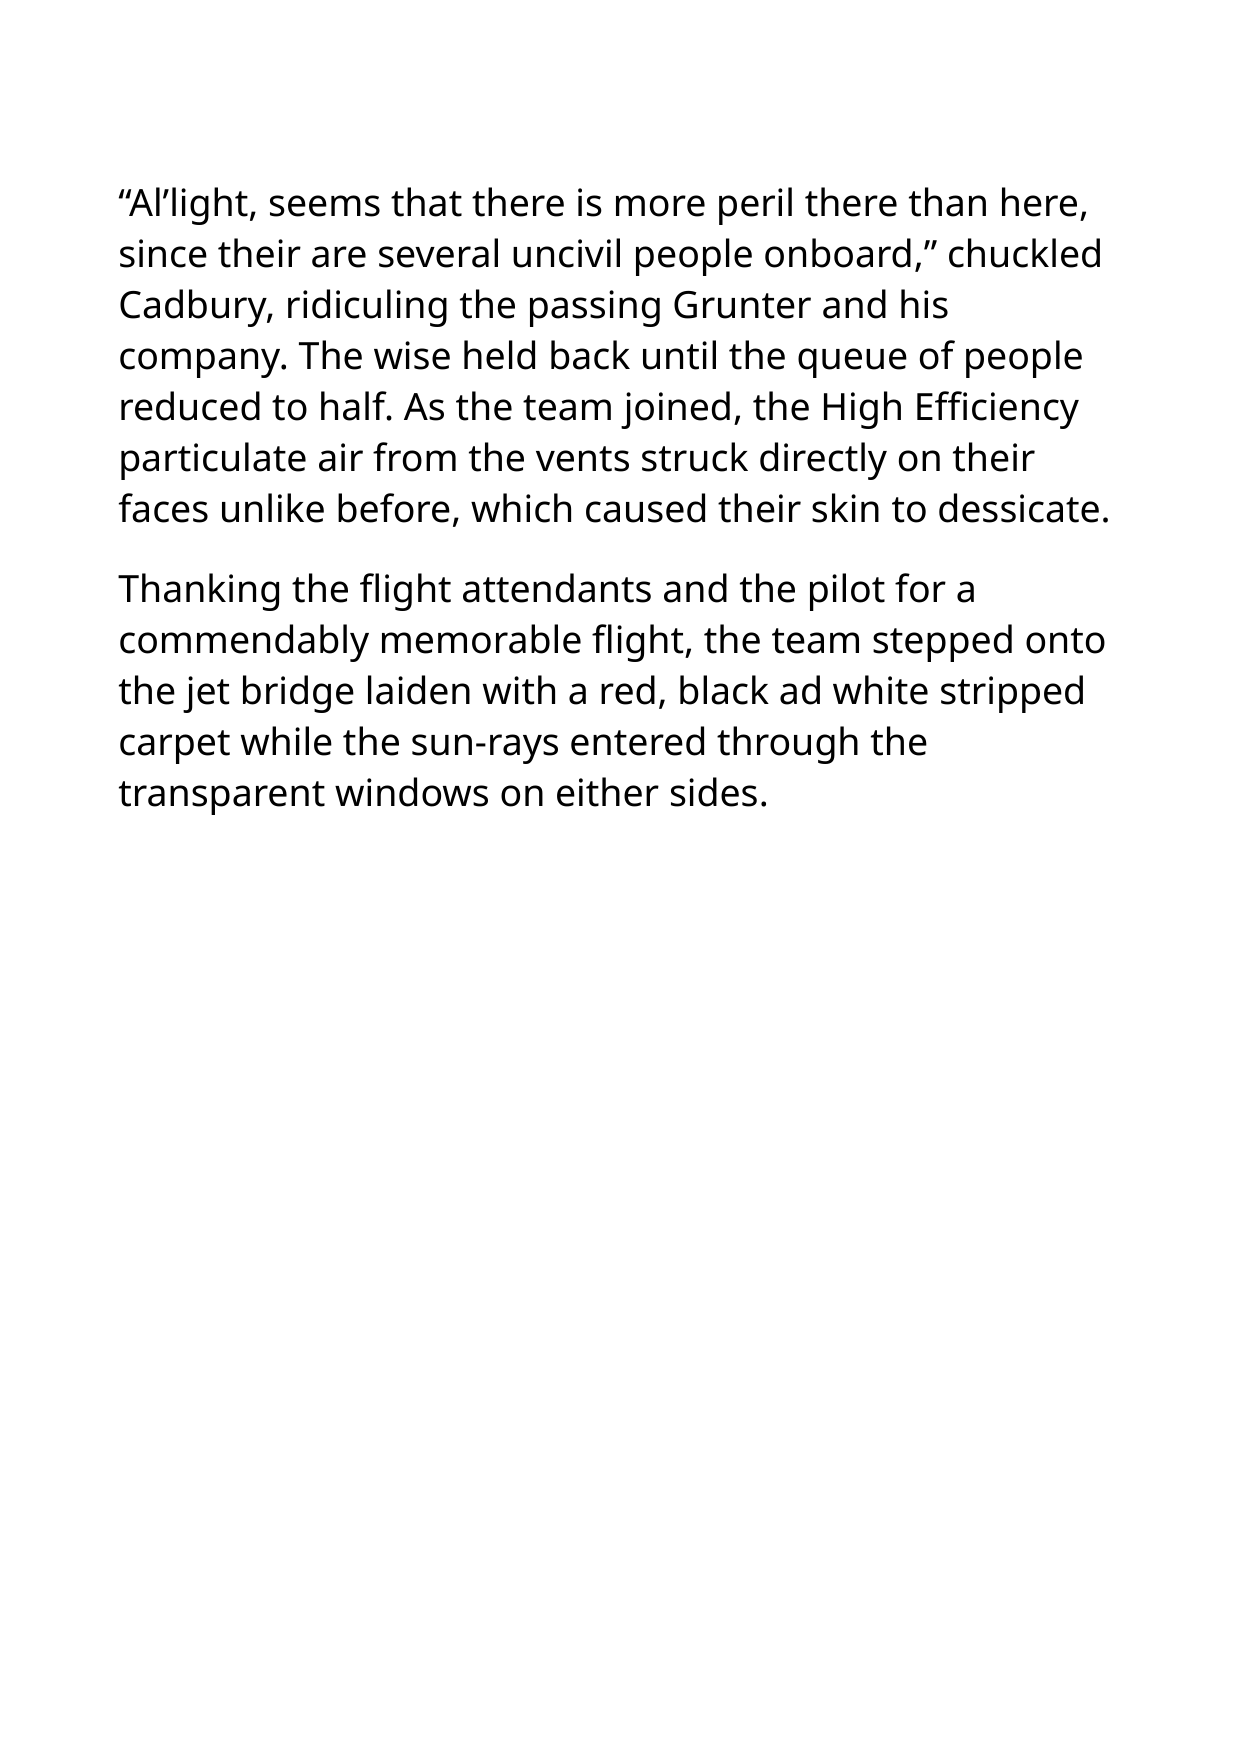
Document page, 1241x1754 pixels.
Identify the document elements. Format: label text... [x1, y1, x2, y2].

text “Al’light, seems that there is more peril there than here, since their are several uncivil people onboard,” chuckled Cadbury, ridiculing the passing Grunter and his company. The wise held back until the queue of people reduced to half. As the team joined, the High Efficiency particulate air from the vents struck directly on their faces unlike before, which caused their skin to dessicate. [118, 176, 1122, 534]
text Thanking the flight attendants and the pilot for a commendably memorable flight, the team stepped onto the jet bridge laiden with a red, black ad white stripped carpet while the sun-rays entered through the transparent windows on either sides. [118, 562, 1122, 818]
